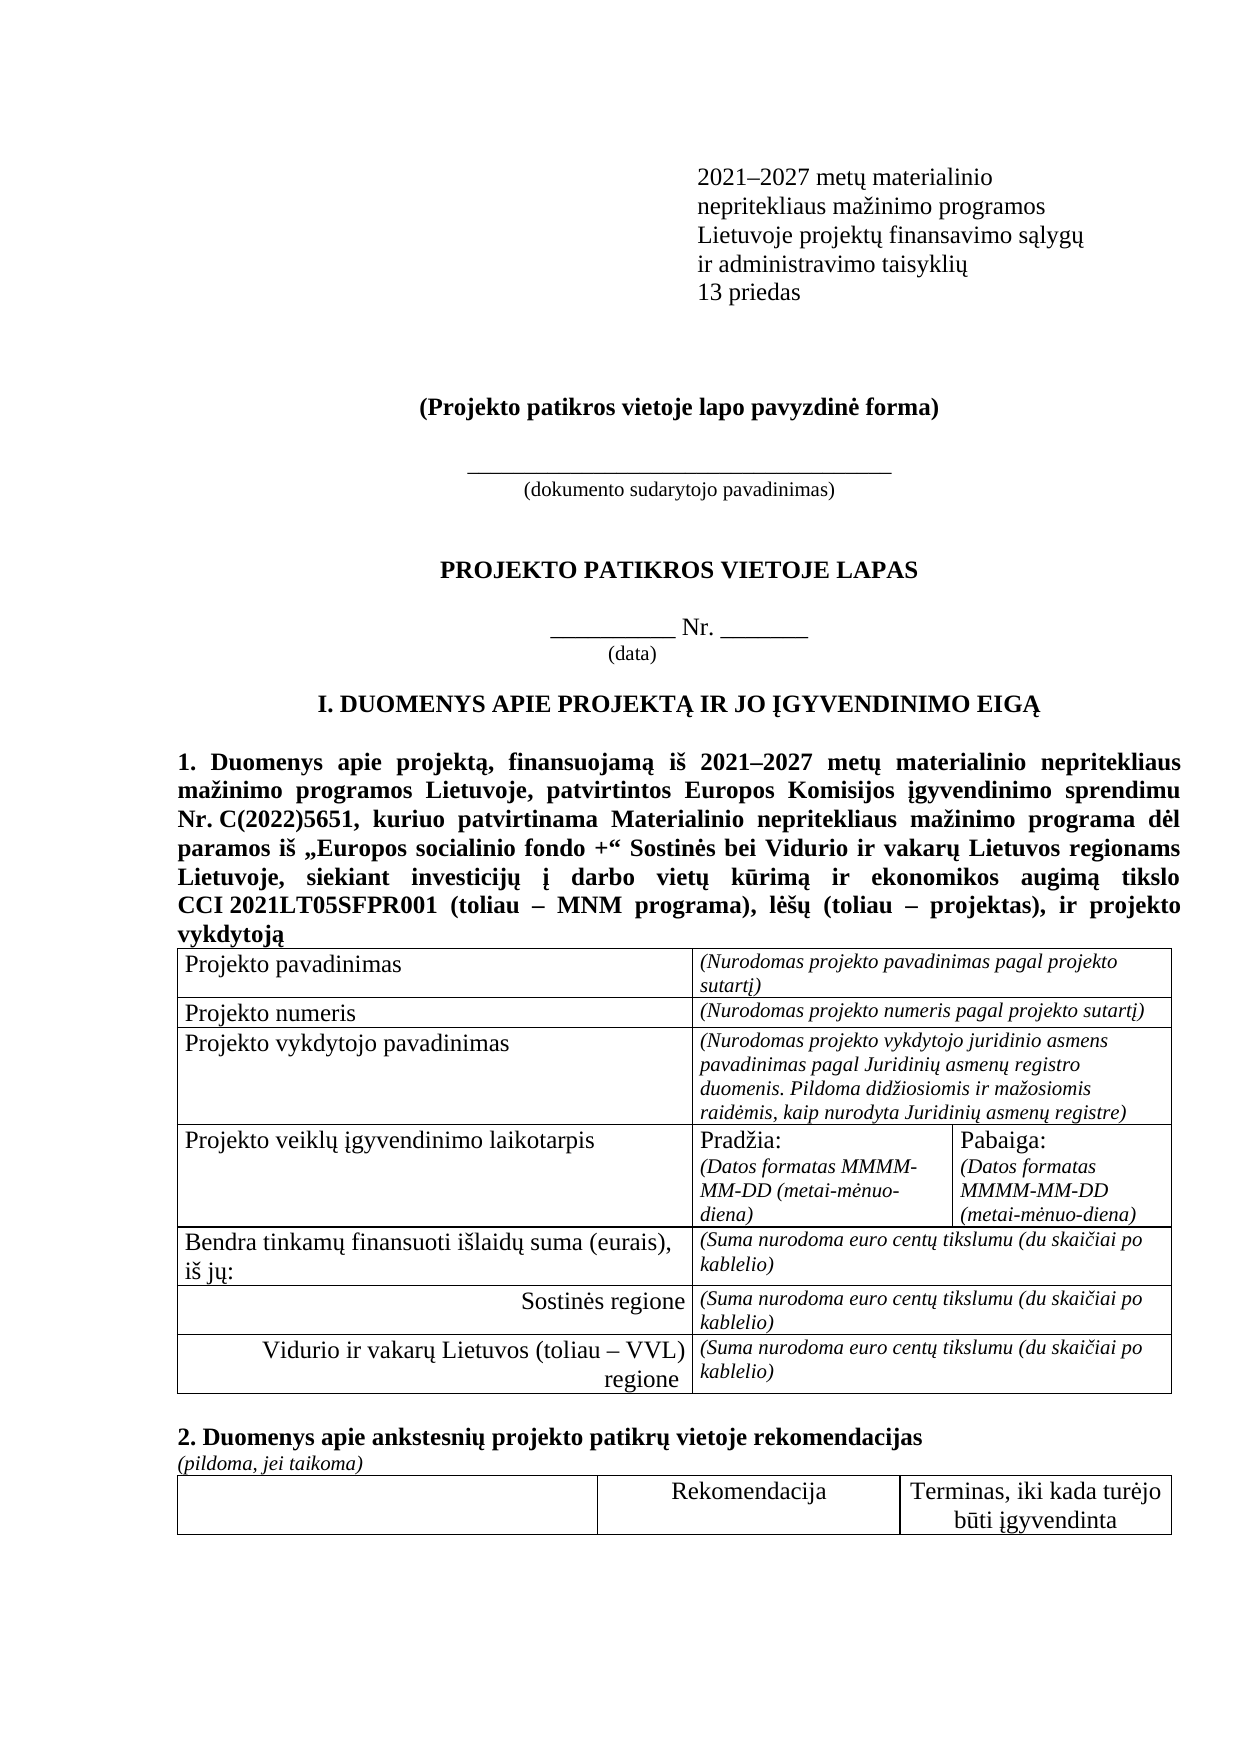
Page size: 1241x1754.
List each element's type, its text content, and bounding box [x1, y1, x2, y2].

text projekto patikros vietoje lapas [177, 555, 1181, 584]
text (pildoma, jei taikoma) [177, 1451, 1181, 1475]
text (data) [177, 641, 1181, 665]
text (dokumento sudarytojo pavadinimas) [177, 476, 1181, 501]
table_cell Projekto veiklų įgyvendinimo laikotarpis [178, 1125, 692, 1226]
table_cell Bendra tinkamų finansuoti išlaidų suma (eurais), iš jų: [178, 1228, 692, 1285]
table_cell Projekto numeris [178, 998, 692, 1027]
table_cell Pradžia: (Datos formatas MMMM-MM-DD (metai-mėnuo-diena) [693, 1125, 952, 1226]
table_cell Vidurio ir vakarų Lietuvos (toliau – VVL) regione [178, 1335, 692, 1393]
table_header Projekto pavadinimas [178, 949, 692, 997]
table_cell (Suma nurodoma euro centų tikslumu (du skaičiai po kablelio) [693, 1335, 1171, 1393]
text 2021–2027 metų materialinio [177, 162, 1181, 191]
text 1. Duomenys apie projektą, finansuojamą iš 2021–2027 metų materialinio nepritekliaus mažinimo programos Lietuvoje, patvirtintos Europos Komisijos įgyvendinimo sprendimu Nr. C(2022)5651, kuriuo patvirtinama Materialinio nepritekliaus mažinimo programa dėl paramos iš „Europos socialinio fondo +“ Sostinės bei Vidurio ir vakarų Lietuvos regionams Lietuvoje, siekiant investicijų į darbo vietų kūrimą ir ekonomikos augimą tikslo CCI 2021LT05SFPR001 (toliau – MNM programa), lėšų (toliau – projektas), ir projekto vykdytoją [177, 747, 1181, 948]
table_cell Projekto vykdytojo pavadinimas [178, 1028, 692, 1124]
table_cell Sostinės regione [178, 1286, 692, 1334]
table_header (Nurodomas projekto pavadinimas pagal projekto sutartį) [693, 949, 1171, 997]
text 2. Duomenys apie ankstesnių projekto patikrų vietoje rekomendacijas [177, 1422, 1181, 1451]
text ir administravimo taisyklių [177, 249, 1181, 277]
text Lietuvoje projektų finansavimo sąlygų [177, 220, 1181, 249]
table_cell (Nurodomas projekto numeris pagal projekto sutartį) [693, 998, 1171, 1027]
table_cell (Suma nurodoma euro centų tikslumu (du skaičiai po kablelio) [693, 1286, 1171, 1334]
text 13 priedas [177, 277, 1181, 306]
text _____________________________________ [177, 450, 1181, 476]
table_header [178, 1476, 597, 1534]
table_cell (Nurodomas projekto vykdytojo juridinio asmens pavadinimas pagal Juridinių asmenų registro duomenis. Pildoma didžiosiomis ir mažosiomis raidėmis, kaip nurodyta Juridinių asmenų registre) [693, 1028, 1171, 1124]
text __________ Nr. _______ [177, 612, 1181, 641]
table_cell Pabaiga: (Datos formatas MMMM-MM-DD (metai-mėnuo-diena) [953, 1125, 1171, 1226]
table_header Terminas, iki kada turėjo būti įgyvendinta [901, 1476, 1171, 1534]
text I. DUOMENYS APIE PROJEKTĄ IR JO ĮGYVENDINIMO EIGĄ [177, 689, 1181, 718]
table_cell (Suma nurodoma euro centų tikslumu (du skaičiai po kablelio) [693, 1228, 1171, 1285]
text nepritekliaus mažinimo programos [177, 191, 1181, 220]
table_header Rekomendacija [598, 1476, 899, 1534]
text (Projekto patikros vietoje lapo pavyzdinė forma) [177, 392, 1181, 421]
